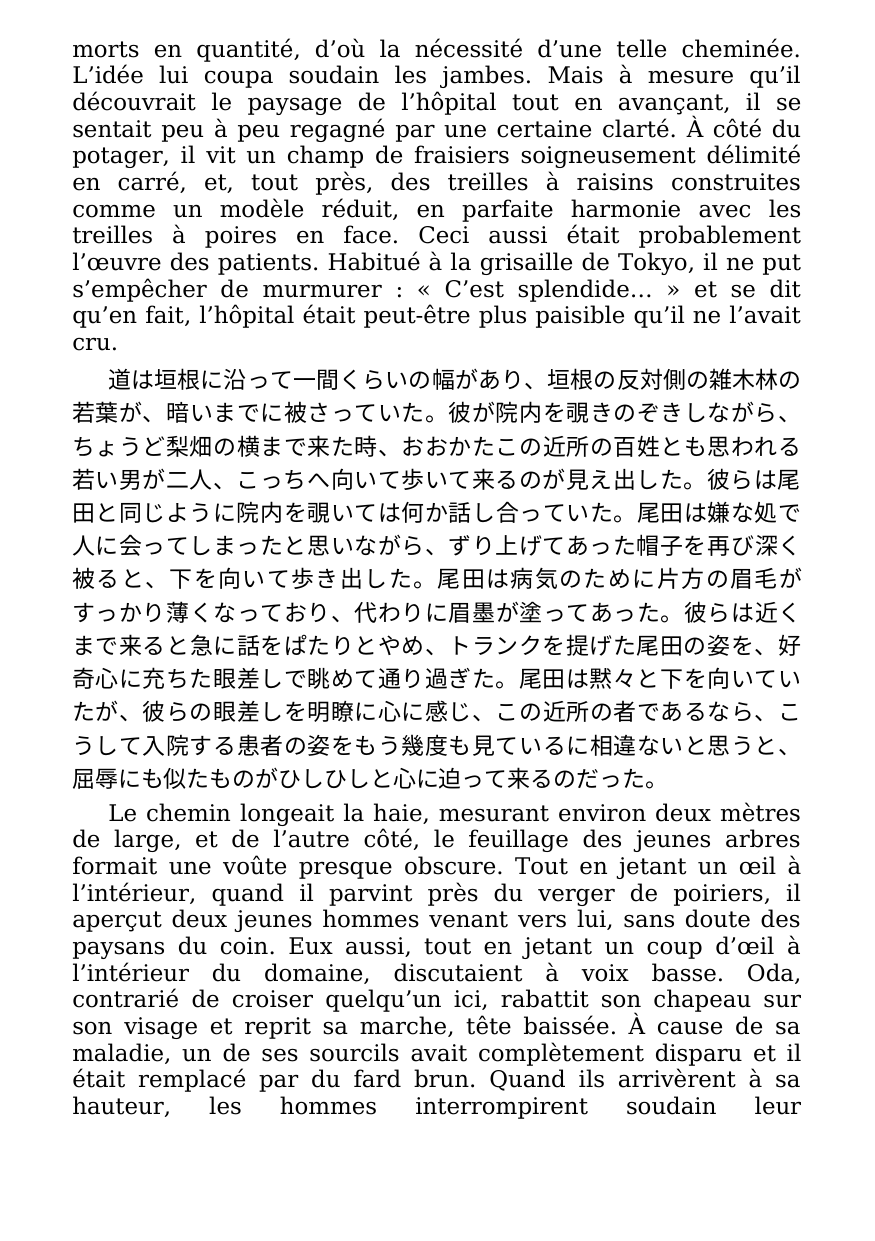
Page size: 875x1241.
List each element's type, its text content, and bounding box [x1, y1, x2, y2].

text Le chemin longeait la haie, mesurant environ deux mètres de large, et de l’autre côté, le feuillage des jeunes arbres formait une voûte presque obscure. Tout en jetant un œil à l’intérieur, quand il parvint près du verger de poiriers, il aperçut deux jeunes hommes venant vers lui, sans doute des paysans du coin. Eux aussi, tout en jetant un coup d’œil à l’intérieur du domaine, discutaient à voix basse. Oda, contrarié de croiser quelqu’un ici, rabattit son chapeau sur son visage et reprit sa marche, tête baissée. À cause de sa maladie, un de ses sourcils avait complètement disparu et il était remplacé par du fard brun. Quand ils arrivèrent à sa hauteur, les hommes interrompirent soudain leur [72, 800, 802, 1120]
text morts en quantité, d’où la nécessité d’une telle cheminée. L’idée lui coupa soudain les jambes. Mais à mesure qu’il découvrait le paysage de l’hôpital tout en avançant, il se sentait peu à peu regagné par une certaine clarté. À côté du potager, il vit un champ de fraisiers soigneusement délimité en carré, et, tout près, des treilles à raisins construites comme un modèle réduit, en parfaite harmonie avec les treilles à poires en face. Ceci aussi était probablement l’œuvre des patients. Habitué à la grisaille de Tokyo, il ne put s’empêcher de murmurer : « C’est splendide… » et se dit qu’en fait, l’hôpital était peut-être plus paisible qu’il ne l’avait cru. [72, 36, 802, 356]
text 道は垣根に沿って一間くらいの幅があり、垣根の反対側の雑木林の若葉が、暗いまでに被さっていた。彼が院内を覗きのぞきしながら、ちょうど梨畑の横まで来た時、おおかたこの近所の百姓とも思われる若い男が二人、こっちへ向いて歩いて来るのが見え出した。彼らは尾田と同じように院内を覗いては何か話し合っていた。尾田は嫌な処で人に会ってしまったと思いながら、ずり上げてあった帽子を再び深く被ると、下を向いて歩き出した。尾田は病気のために片方の眉毛がすっかり薄くなっており、代わりに眉墨が塗ってあった。彼らは近くまで来ると急に話をぱたりとやめ、トランクを提げた尾田の姿を、好奇心に充ちた眼差しで眺めて通り過ぎた。尾田は黙々と下を向いていたが、彼らの眼差しを明瞭に心に感じ、この近所の者であるなら、こうして入院する患者の姿をもう幾度も見ているに相違ないと思うと、屈辱にも似たものがひしひしと心に迫って来るのだった。 [72, 362, 802, 794]
